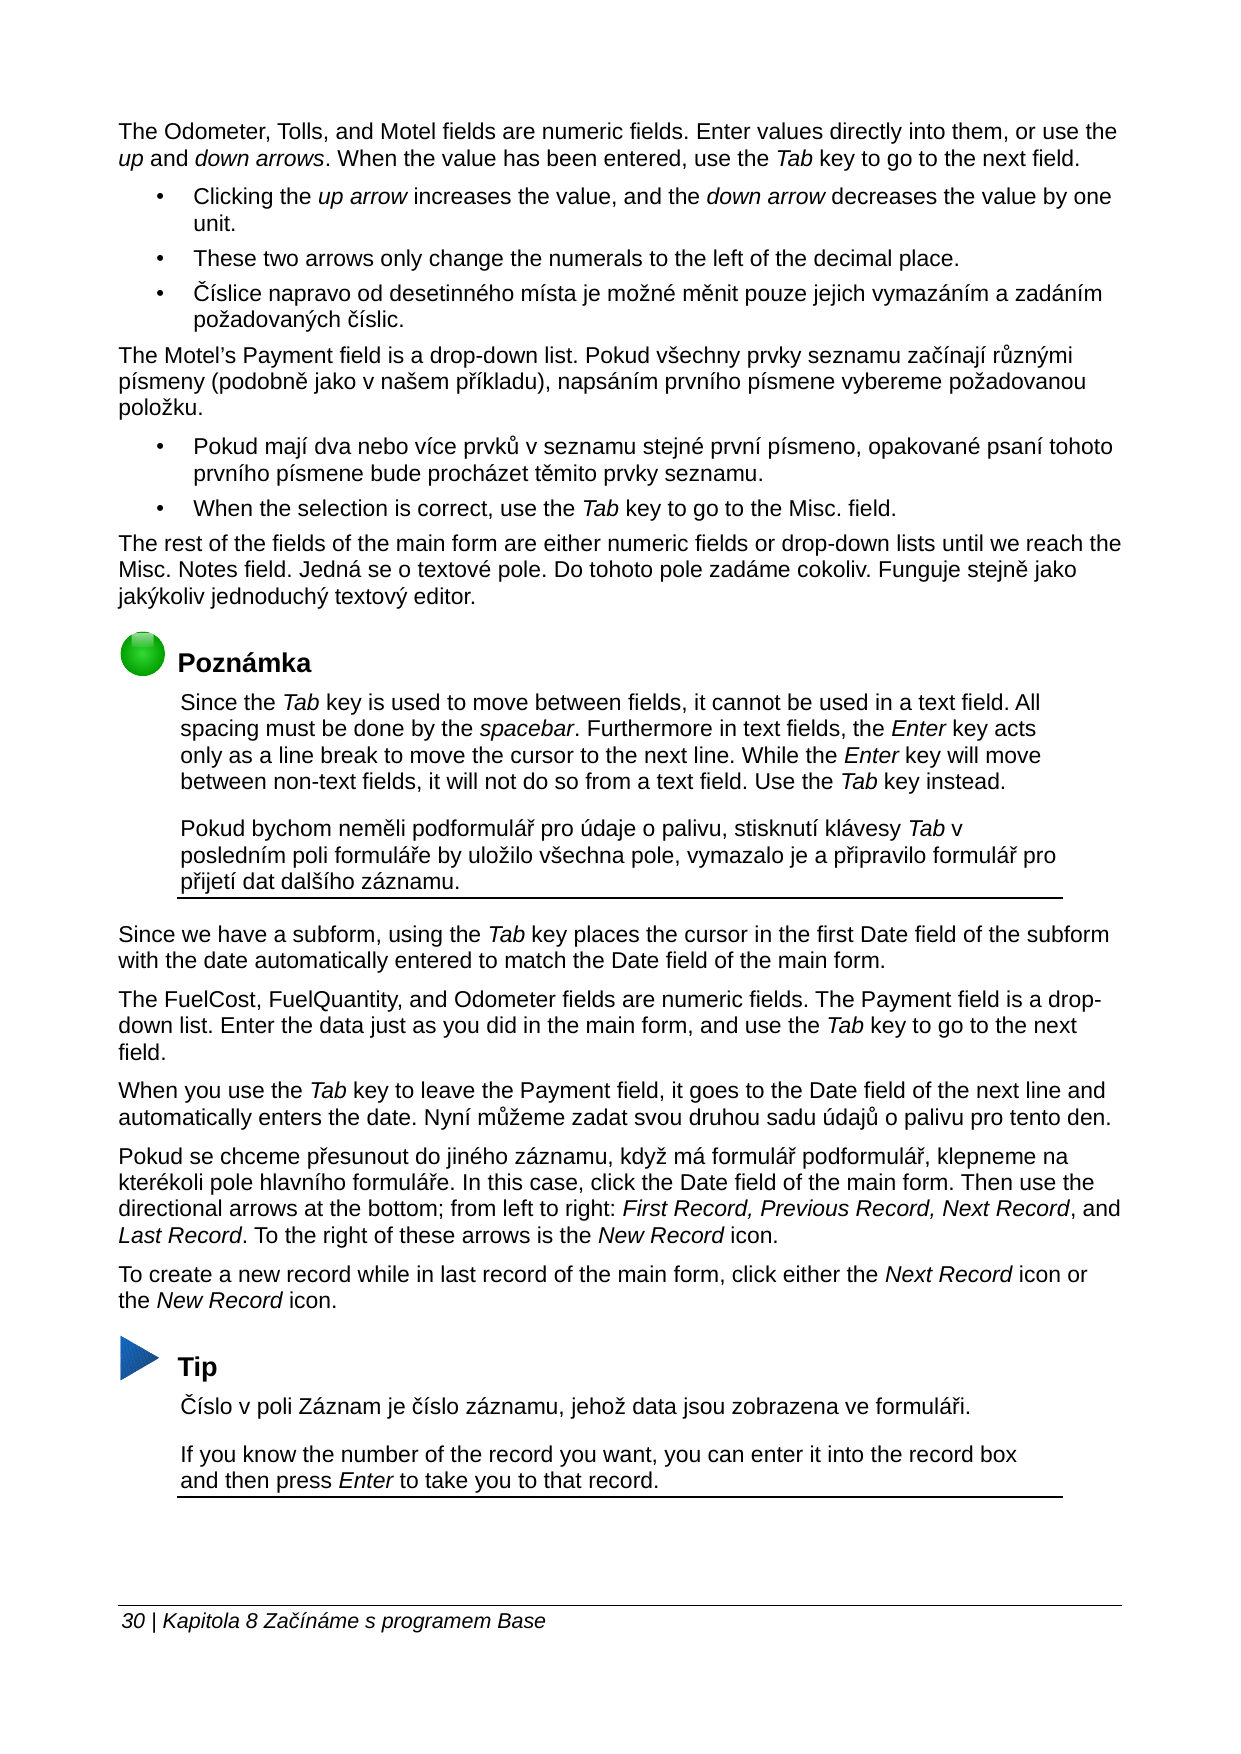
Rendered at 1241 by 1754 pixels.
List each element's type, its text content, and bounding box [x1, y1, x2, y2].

list Číslice napravo od desetinného místa je možné měnit pouze jejich vymazáním a zadáním požadovaných číslic. [156, 280, 1122, 333]
list The Odometer, Tolls, and Motel fields are numeric fields. Enter values directly into them, or use the up and down arrows. When the value has been entered, use the Tab key to go to the next field. [118, 118, 1122, 171]
list Pokud mají dva nebo více prvků v seznamu stejné první písmeno, opakované psaní tohoto prvního písmene bude procházet těmito prvky seznamu. [156, 433, 1122, 486]
text The FuelCost, FuelQuantity, and Odometer fields are numeric fields. The Payment field is a drop-down list. Enter the data just as you did in the main form, and use the Tab key to go to the next field. [118, 986, 1122, 1065]
text Pokud se chceme přesunout do jiného záznamu, když má formulář podformulář, klepneme na kterékoli pole hlavního formuláře. In this case, click the Date field of the main form. Then use the directional arrows at the bottom; from left to right: First Record, Previous Record, Next Record, and Last Record. To the right of these arrows is the New Record icon. [118, 1143, 1122, 1248]
list When the selection is correct, use the Tab key to go to the Misc. field. [156, 495, 1122, 521]
text Since we have a subform, using the Tab key places the cursor in the first Date field of the subform with the date automatically entered to match the Date field of the main form. [118, 921, 1122, 973]
text To create a new record while in last record of the main form, click either the Next Record icon or the New Record icon. [118, 1261, 1122, 1313]
subtitle Tip [118, 1333, 1122, 1383]
list These two arrows only change the numerals to the left of the decimal place. [156, 245, 1122, 271]
text The Motel’s Payment field is a drop-down list. Pokud všechny prvky seznamu začínají různými písmeny (podobně jako v našem příkladu), napsáním prvního písmene vybereme požadovanou položku. [118, 342, 1122, 421]
text The rest of the fields of the main form are either numeric fields or drop-down lists until we reach the Misc. Notes field. Jedná se o textové pole. Do tohoto pole zadáme cokoliv. Funguje stejně jako jakýkoliv jednoduchý textový editor. [118, 530, 1122, 609]
text Pokud bychom neměli podformulář pro údaje o palivu, stisknutí klávesy Tab v posledním poli formuláře by uložilo všechna pole, vymazalo je a připravilo formulář pro přijetí dat dalšího záznamu. [177, 812, 1063, 897]
list Clicking the up arrow increases the value, and the down arrow decreases the value by one unit. [156, 183, 1122, 236]
text When you use the Tab key to leave the Payment field, it goes to the Date field of the next line and automatically enters the date. Nyní můžeme zadat svou druhou sadu údajů o palivu pro tento den. [118, 1077, 1122, 1130]
text Číslo v poli Záznam je číslo záznamu, jehož data jsou zobrazena ve formuláři. [177, 1390, 1063, 1419]
text Since the Tab key is used to move between fields, it cannot be used in a text field. All spacing must be done by the spacebar. Furthermore in text fields, the Enter key acts only as a line break to move the cursor to the next line. While the Enter key will move between non-text fields, it will not do so from a text field. Use the Tab key instead. [177, 686, 1063, 794]
subtitle Poznámka [118, 629, 1122, 678]
text If you know the number of the record you want, you can enter it into the record box and then press Enter to take you to that record. [177, 1437, 1063, 1496]
